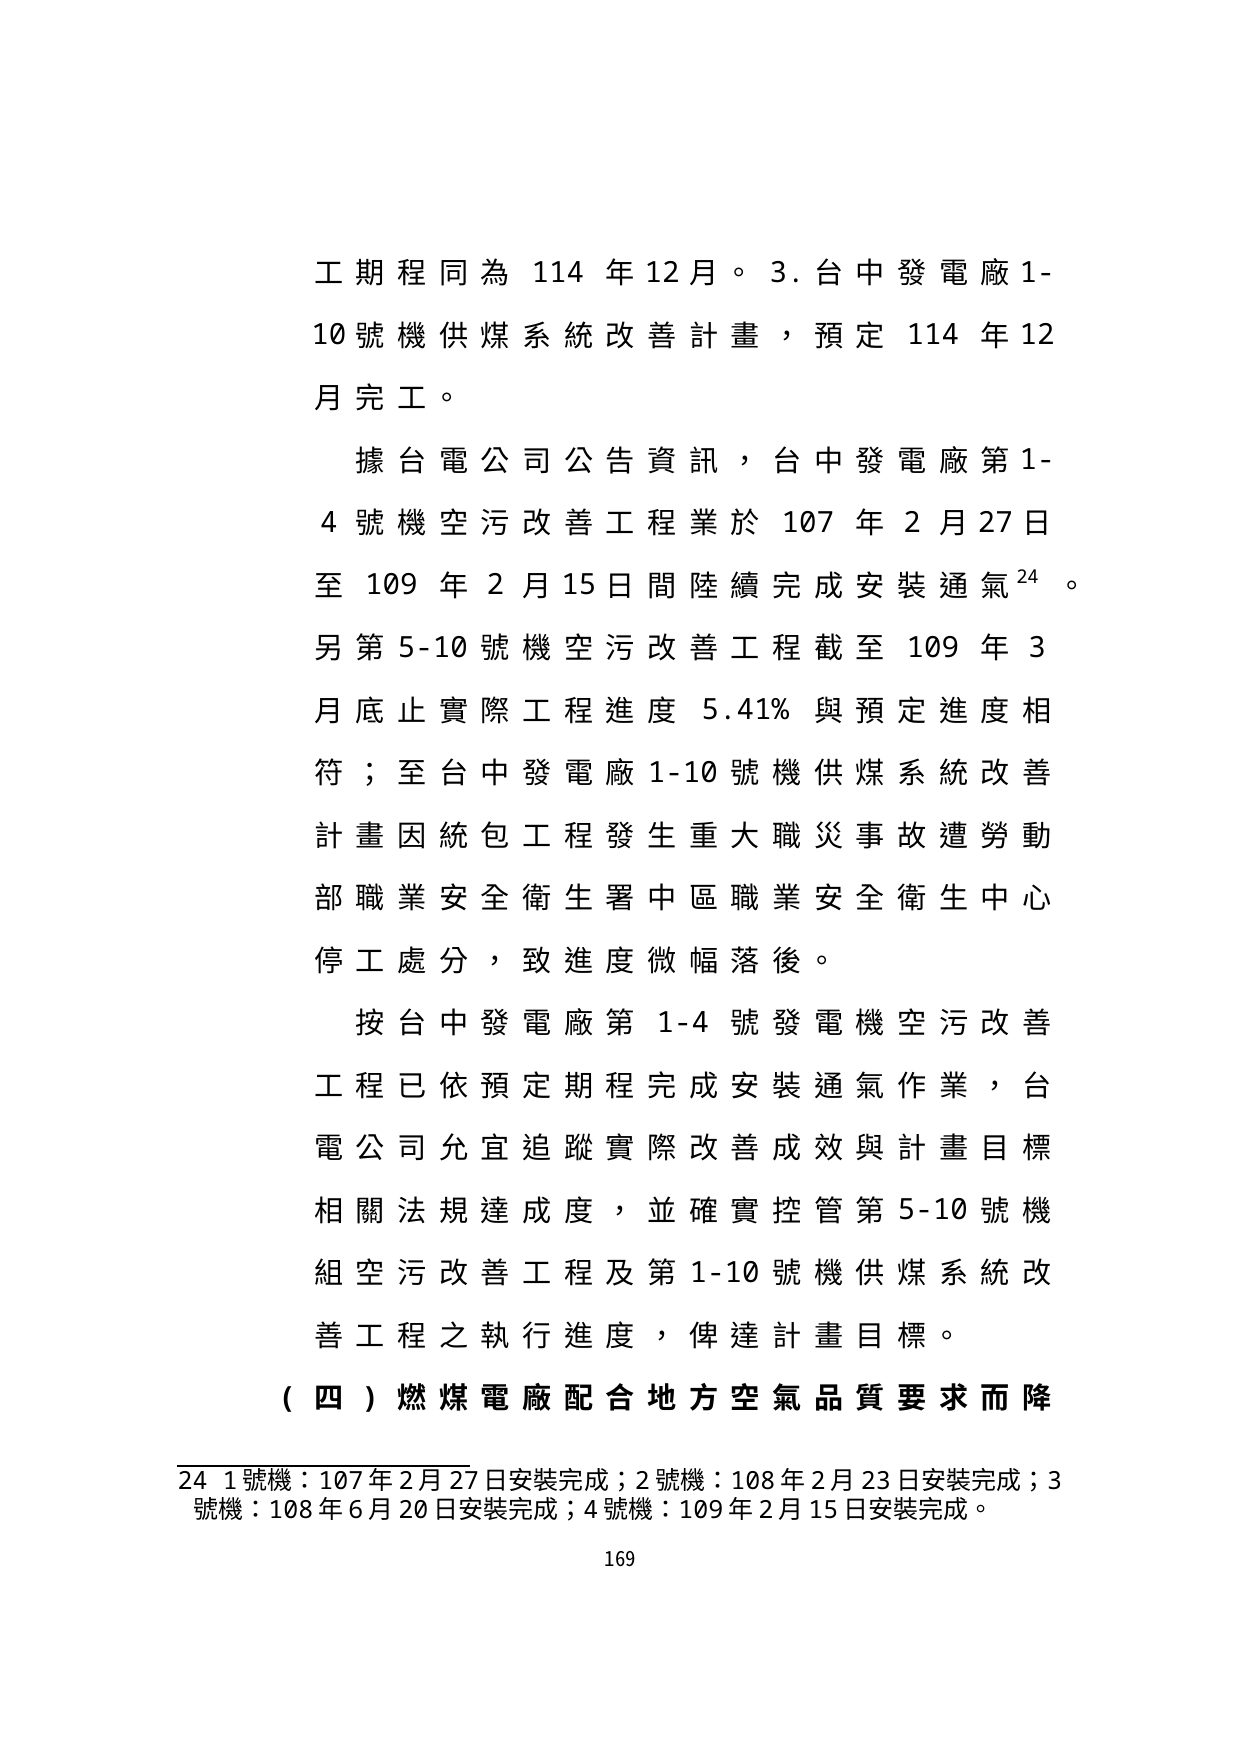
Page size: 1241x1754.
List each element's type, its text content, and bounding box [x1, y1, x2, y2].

text (四)燃煤電廠配合地方空氣品質要求而降 [242, 1354, 1058, 1417]
text 按台中發電廠第1-4號發電機空污改善工程已依預定期程完成安裝通氣作業，台電公司允宜追蹤實際改善成效與計畫目標相關法規達成度，並確實控管第5-10號機組空污改善工程及第1-10號機供煤系統改善工程之執行進度，俾達計畫目標。 [271, 979, 1058, 1354]
text 1號機：107年2月27日安裝完成；2號機：108年2月23日安裝完成；3號機：108年6月20日安裝完成；4號機：109年2月15日安裝完成。 [177, 1466, 1063, 1525]
text 據台電公司公告資訊，台中發電廠第1-4號機空污改善工程業於107年2月27日至109年2月15日間陸續完成安裝通氣。另第5-10號機空污改善工程截至109年3月底止實際工程進度5.41%與預定進度相符；至台中發電廠1-10號機供煤系統改善計畫因統包工程發生重大職災事故遭勞動部職業安全衛生署中區職業安全衛生中心停工處分，致進度微幅落後。 [271, 417, 1058, 979]
text 工期程同為114年12月。3.台中發電廠1-10號機供煤系統改善計畫，預定114年12月完工。 [271, 229, 1058, 417]
